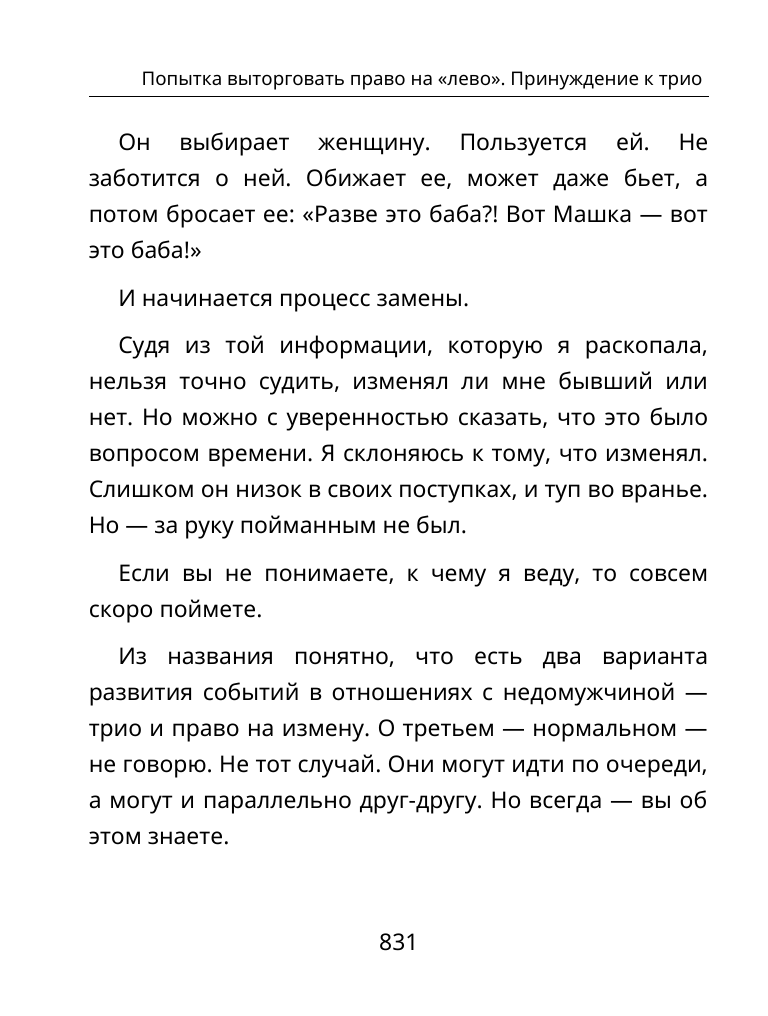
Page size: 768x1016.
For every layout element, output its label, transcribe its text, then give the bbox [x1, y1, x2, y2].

text Судя из той информации, которую я раскопала, нельзя точно судить, изменял ли мне бывший или нет. Но можно с уверенностью сказать, что это было вопросом времени. Я склоняюсь к тому, что изменял. Слишком он низок в своих поступках, и туп во вранье. Но — за руку пойманным не был. [88, 329, 709, 540]
text И начинается процесс замены. [88, 282, 709, 313]
text Из названия понятно, что есть два варианта развития событий в отношениях с недомужчиной — трио и право на измену. О третьем — нормальном — не говорю. Не тот случай. Они могут идти по очереди, а могут и параллельно друг-другу. Но всегда — вы об этом знаете. [88, 640, 709, 851]
text Если вы не понимаете, к чему я веду, то совсем скоро поймете. [88, 557, 709, 624]
text Он выбирает женщину. Пользуется ей. Не заботится о ней. Обижает ее, может даже бьет, а потом бросает ее: «Разве это баба?! Вот Машка — вот это баба!» [88, 126, 709, 265]
